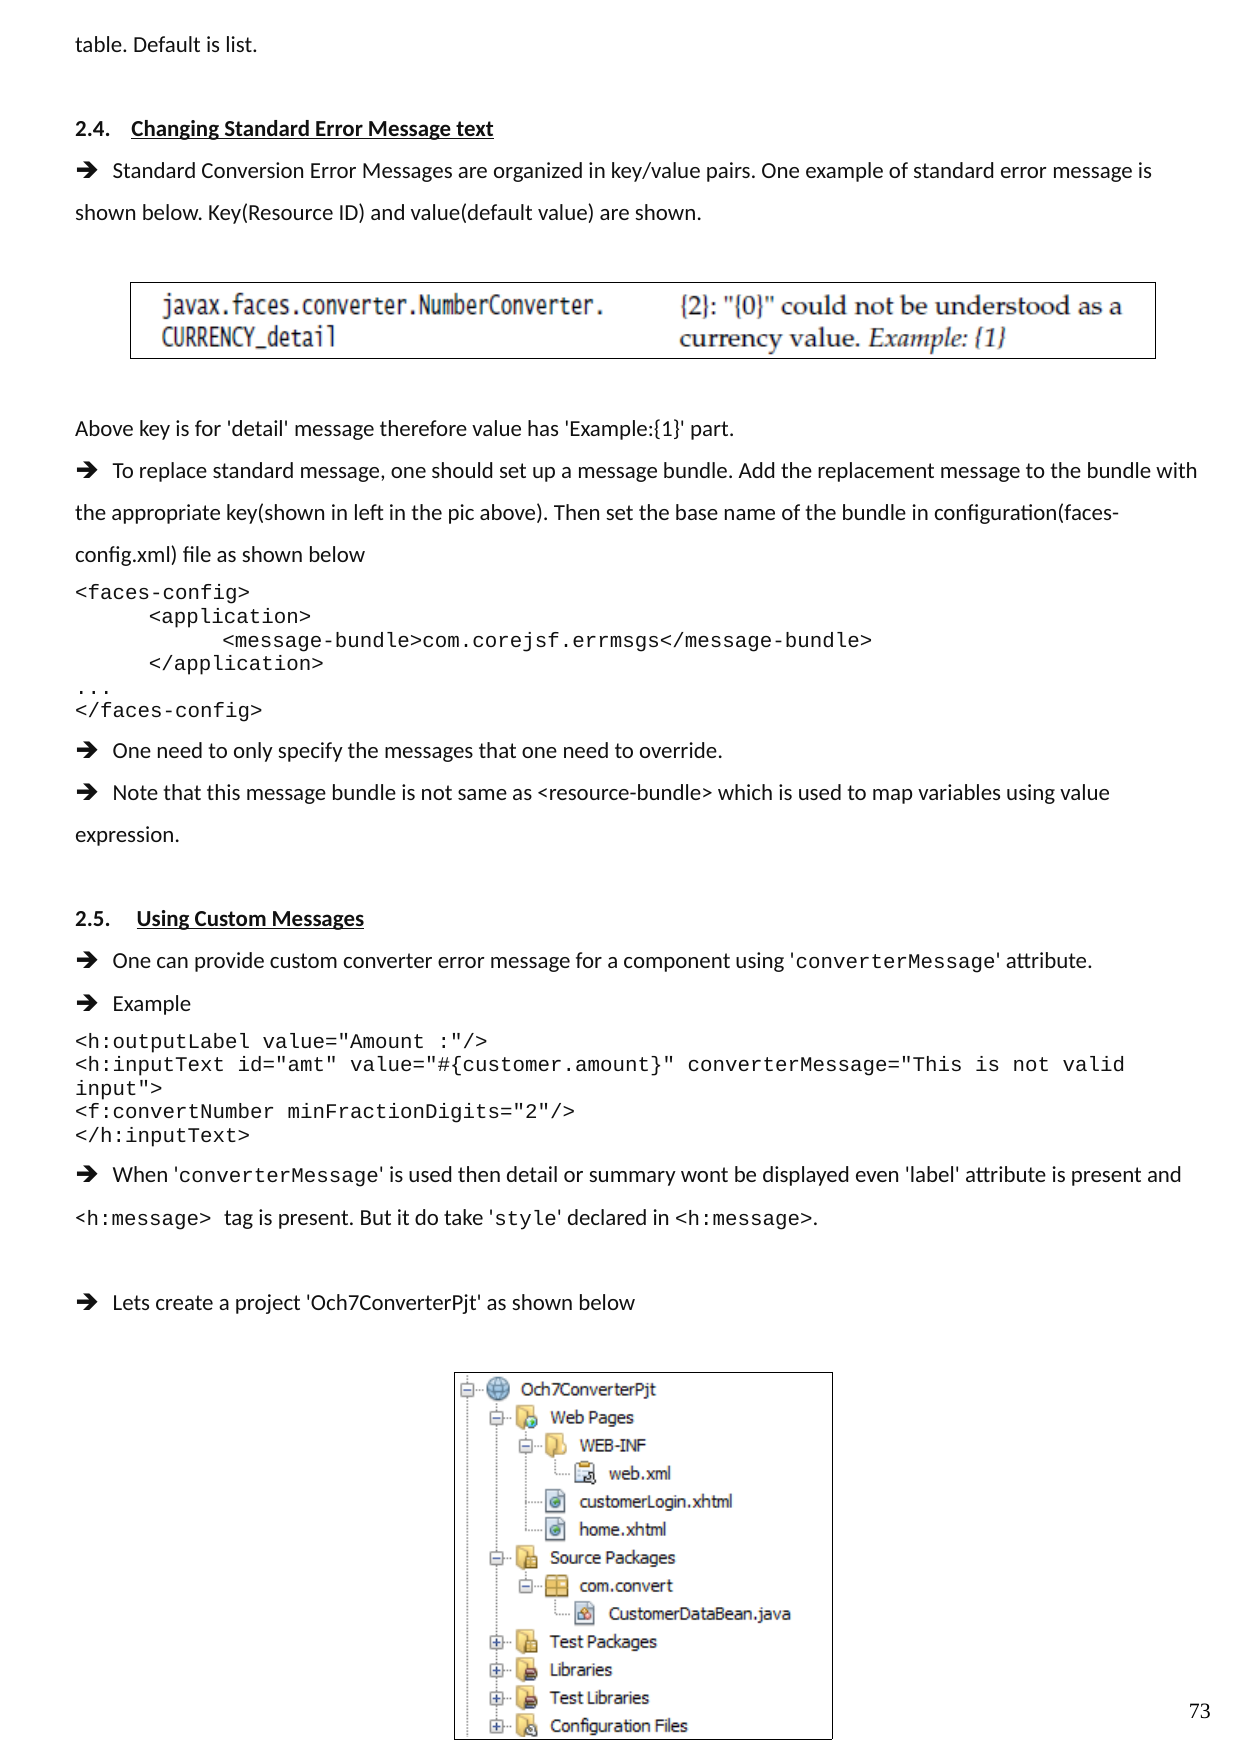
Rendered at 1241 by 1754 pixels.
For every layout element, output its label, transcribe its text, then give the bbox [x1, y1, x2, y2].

list To replace standard message, one should set up a message bundle. Add the replacement message to the bundle with the appropriate key(shown in left in the pic above). Then set the base name of the bundle in configuration(faces-config.xml) file as shown below [75, 456, 1211, 568]
list One need to only specify the messages that one need to override. [75, 736, 1211, 764]
list Standard Conversion Error Messages are organized in key/value pairs. One example of standard error message is shown below. Key(Resource ID) and value(default value) are shown. [75, 156, 1211, 226]
text <f:convertNumber minFractionDigits="2"/> [75, 1102, 1211, 1125]
text </application> [75, 653, 1211, 677]
text 2.5. Using Custom Messages [75, 904, 1211, 932]
list One can provide custom converter error message for a component using 'converterMessage' attribute. [75, 946, 1211, 974]
text 2.4. Changing Standard Error Message text [75, 114, 1211, 142]
list Lets create a project 'Och7ConverterPjt' as shown below [75, 1288, 1211, 1316]
text <message-bundle>com.corejsf.errmsgs</message-bundle> [75, 629, 1211, 653]
text </h:inputText> [75, 1125, 1211, 1149]
text ... [75, 677, 1211, 701]
text <application> [75, 606, 1211, 629]
list table. Default is list. [75, 30, 1211, 58]
text <h:inputText id="amt" value="#{customer.amount}" converterMessage="This is not valid input"> [75, 1054, 1211, 1102]
text <faces-config> [75, 582, 1211, 606]
list When 'converterMessage' is used then detail or summary wont be displayed even 'label' attribute is present and <h:message> tag is present. But it do take 'style' declared in <h:message>. [75, 1161, 1211, 1232]
text </faces-config> [75, 701, 1211, 724]
list Note that this message bundle is not same as <resource-bundle> which is used to map variables using value expression. [75, 778, 1211, 848]
list Above key is for 'detail' message therefore value has 'Example:{1}' part. [75, 414, 1211, 442]
list Example [75, 989, 1211, 1017]
text <h:outputLabel value="Amount :"/> [75, 1031, 1211, 1054]
